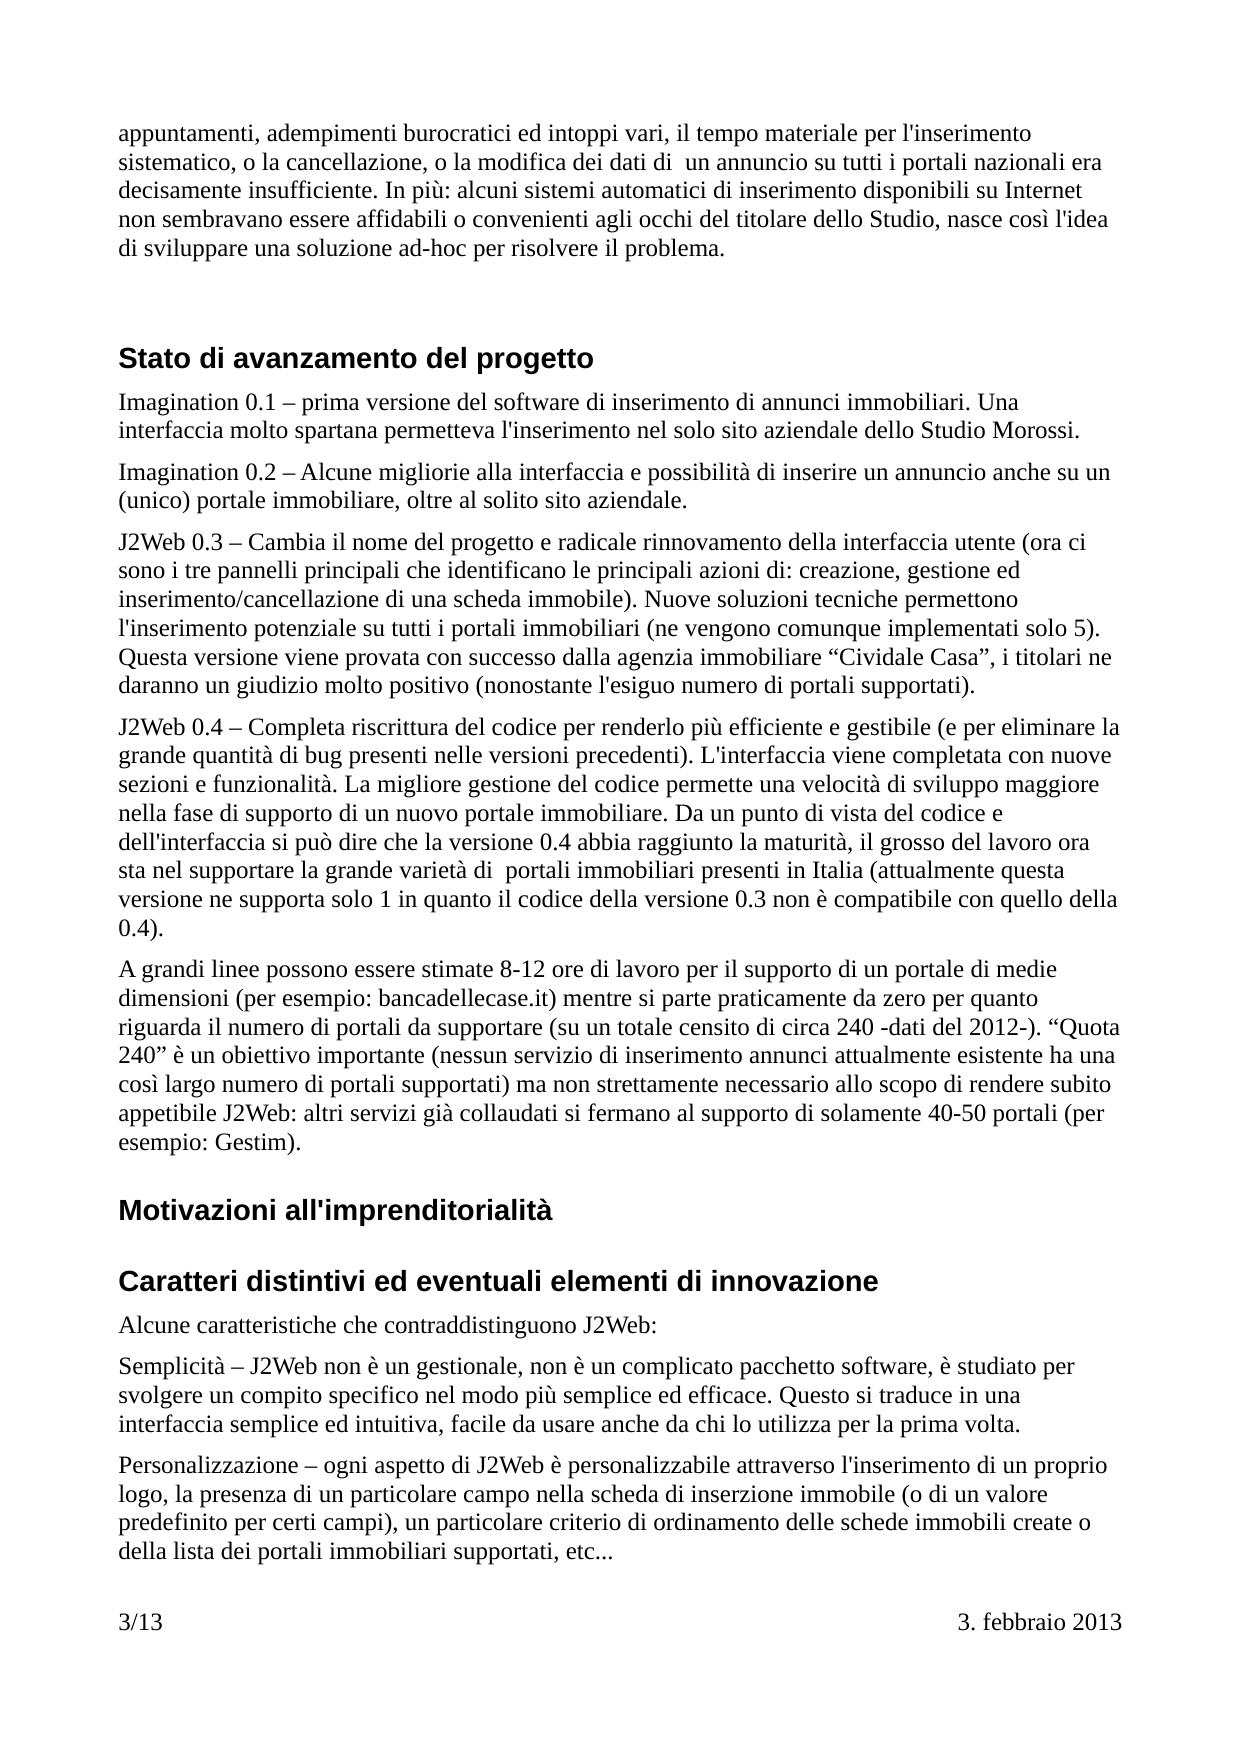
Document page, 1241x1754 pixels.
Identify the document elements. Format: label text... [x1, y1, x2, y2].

text J2Web 0.3 – Cambia il nome del progetto e radicale rinnovamento della interfaccia utente (ora ci sono i tre pannelli principali che identificano le principali azioni di: creazione, gestione ed inserimento/cancellazione di una scheda immobile). Nuove soluzioni tecniche permettono l'inserimento potenziale su tutti i portali immobiliari (ne vengono comunque implementati solo 5). Questa versione viene provata con successo dalla agenzia immobiliare “Cividale Casa”, i titolari ne daranno un giudizio molto positivo (nonostante l'esiguo numero di portali supportati). [118, 527, 1122, 699]
text J2Web 0.4 – Completa riscrittura del codice per renderlo più efficiente e gestibile (e per eliminare la grande quantità di bug presenti nelle versioni precedenti). L'interfaccia viene completata con nuove sezioni e funzionalità. La migliore gestione del codice permette una velocità di sviluppo maggiore nella fase di supporto di un nuovo portale immobiliare. Da un punto di vista del codice e dell'interfaccia si può dire che la versione 0.4 abbia raggiunto la maturità, il grosso del lavoro ora sta nel supportare la grande varietà di portali immobiliari presenti in Italia (attualmente questa versione ne supporta solo 1 in quanto il codice della versione 0.3 non è compatibile con quello della 0.4). [118, 712, 1122, 942]
subtitle Motivazioni all'imprenditorialità [118, 1193, 1122, 1226]
text Semplicità – J2Web non è un gestionale, non è un complicato pacchetto software, è studiato per svolgere un compito specifico nel modo più semplice ed efficace. Questo si traduce in una interfaccia semplice ed intuitiva, facile da usare anche da chi lo utilizza per la prima volta. [118, 1351, 1122, 1437]
text Personalizzazione – ogni aspetto di J2Web è personalizzabile attraverso l'inserimento di un proprio logo, la presenza di un particolare campo nella scheda di inserzione immobile (o di un valore predefinito per certi campi), un particolare criterio di ordinamento delle schede immobili create o della lista dei portali immobiliari supportati, etc... [118, 1450, 1122, 1565]
text Alcune caratteristiche che contraddistinguono J2Web: [118, 1310, 1122, 1339]
text Imagination 0.1 – prima versione del software di inserimento di annunci immobiliari. Una interfaccia molto spartana permetteva l'inserimento nel solo sito aziendale dello Studio Morossi. [118, 387, 1122, 444]
subtitle Caratteri distintivi ed eventuali elementi di innovazione [118, 1264, 1122, 1297]
text A grandi linee possono essere stimate 8-12 ore di lavoro per il supporto di un portale di medie dimensioni (per esempio: bancadellecase.it) mentre si parte praticamente da zero per quanto riguarda il numero di portali da supportare (su un totale censito di circa 240 -dati del 2012-). “Quota 240” è un obiettivo importante (nessun servizio di inserimento annunci attualmente esistente ha una così largo numero di portali supportati) ma non strettamente necessario allo scopo di rendere subito appetibile J2Web: altri servizi già collaudati si fermano al supporto di solamente 40-50 portali (per esempio: Gestim). [118, 954, 1122, 1155]
text appuntamenti, adempimenti burocratici ed intoppi vari, il tempo materiale per l'inserimento sistematico, o la cancellazione, o la modifica dei dati di un annuncio su tutti i portali nazionali era decisamente insufficiente. In più: alcuni sistemi automatici di inserimento disponibili su Internet non sembravano essere affidabili o convenienti agli occhi del titolare dello Studio, nasce così l'idea di sviluppare una soluzione ad-hoc per risolvere il problema. [118, 118, 1122, 262]
subtitle Stato di avanzamento del progetto [118, 341, 1122, 374]
text Imagination 0.2 – Alcune migliorie alla interfaccia e possibilità di inserire un annuncio anche su un (unico) portale immobiliare, oltre al solito sito aziendale. [118, 457, 1122, 514]
